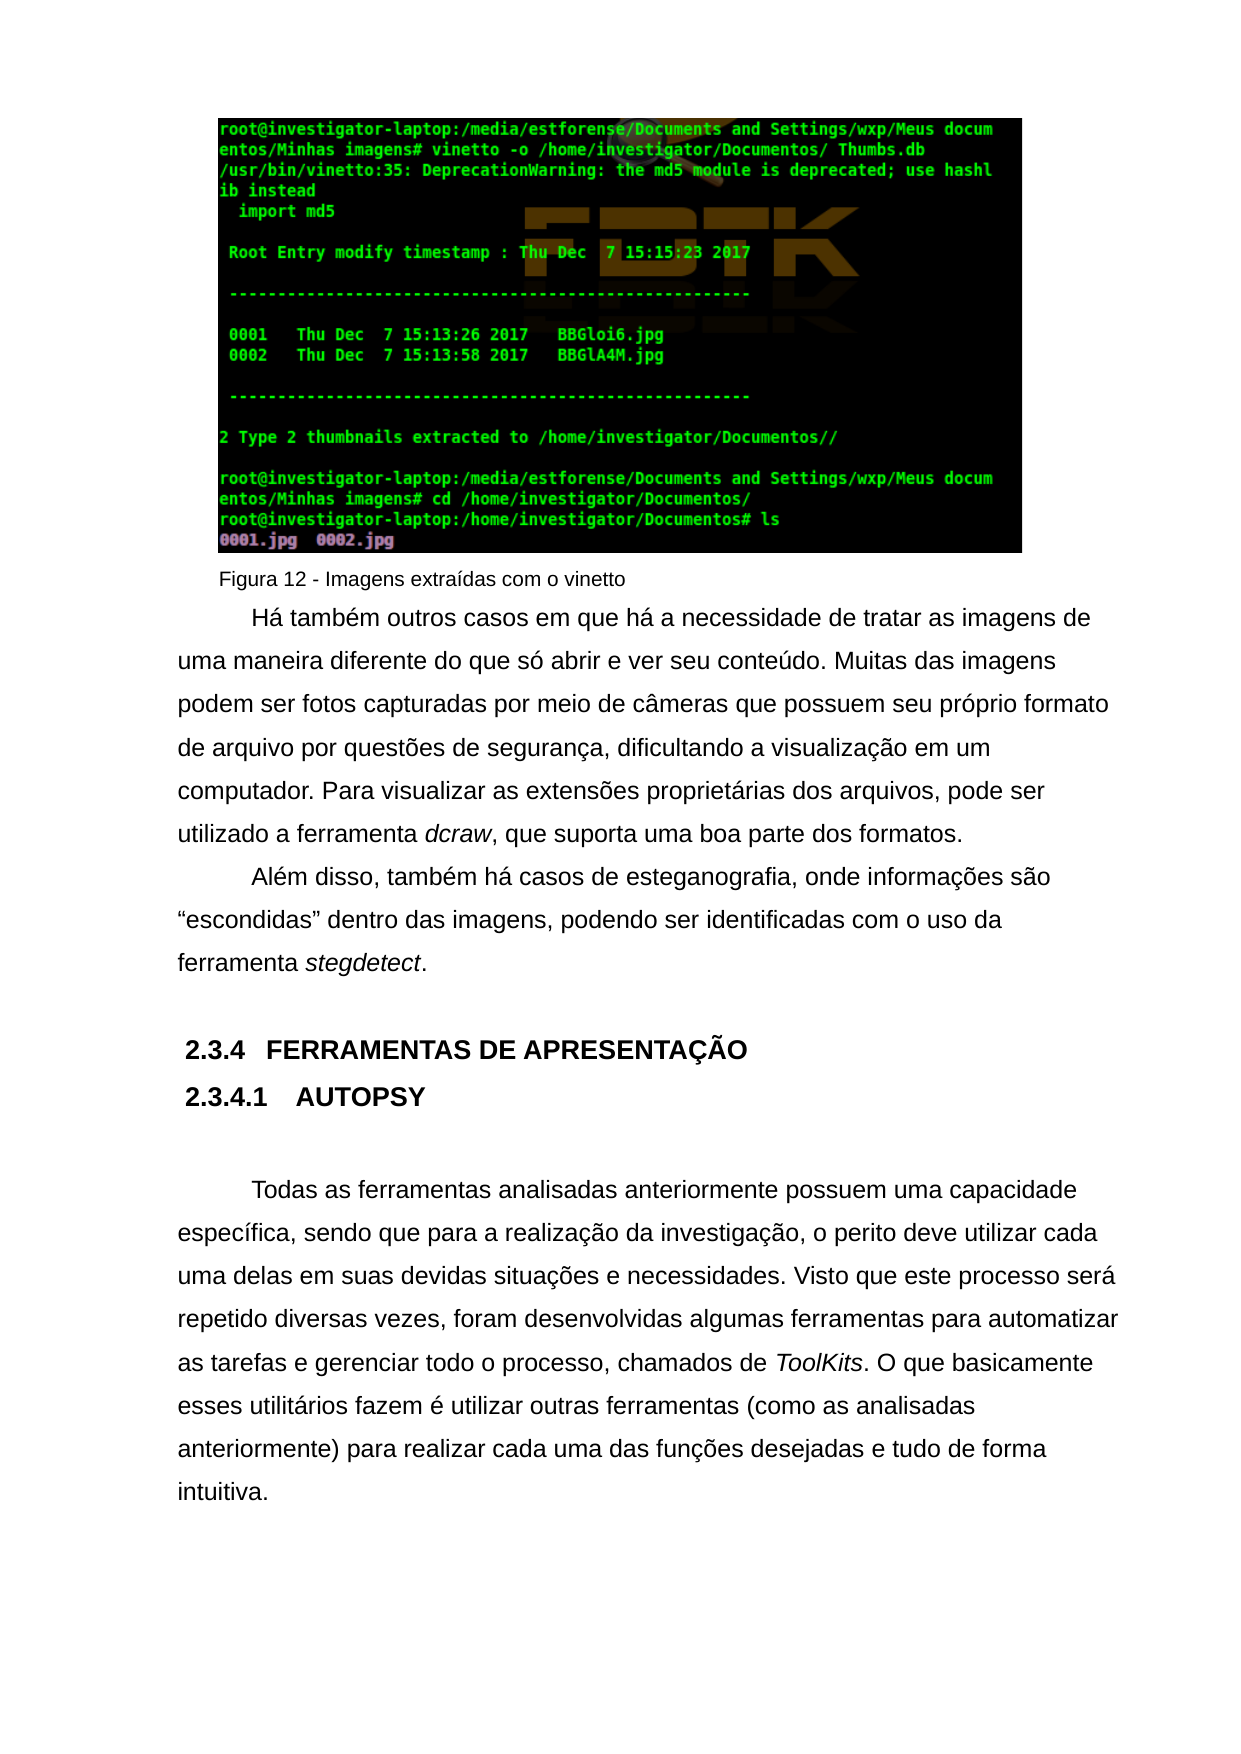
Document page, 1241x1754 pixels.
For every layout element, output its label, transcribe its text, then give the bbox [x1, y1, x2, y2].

text Além disso, também há casos de esteganografia, onde informações são “escondidas” dentro das imagens, podendo ser identificadas com o uso da ferramenta stegdetect. [177, 862, 1122, 977]
list AUTOPSY [177, 1081, 1122, 1112]
list FERRAMENTAS DE APRESENTAÇÃO [177, 1034, 1122, 1066]
text Figura 12 - Imagens extraídas com o vinetto [177, 567, 1122, 591]
text Há também outros casos em que há a necessidade de tratar as imagens de uma maneira diferente do que só abrir e ver seu conteúdo. Muitas das imagens podem ser fotos capturadas por meio de câmeras que possuem seu próprio formato de arquivo por questões de segurança, dificultando a visualização em um computador. Para visualizar as extensões proprietárias dos arquivos, pode ser utilizado a ferramenta dcraw, que suporta uma boa parte dos formatos. [177, 603, 1122, 847]
picture [218, 118, 1023, 553]
text Todas as ferramentas analisadas anteriormente possuem uma capacidade específica, sendo que para a realização da investigação, o perito deve utilizar cada uma delas em suas devidas situações e necessidades. Visto que este processo será repetido diversas vezes, foram desenvolvidas algumas ferramentas para automatizar as tarefas e gerenciar todo o processo, chamados de ToolKits. O que basicamente esses utilitários fazem é utilizar outras ferramentas (como as analisadas anteriormente) para realizar cada uma das funções desejadas e tudo de forma intuitiva. [177, 1175, 1122, 1506]
